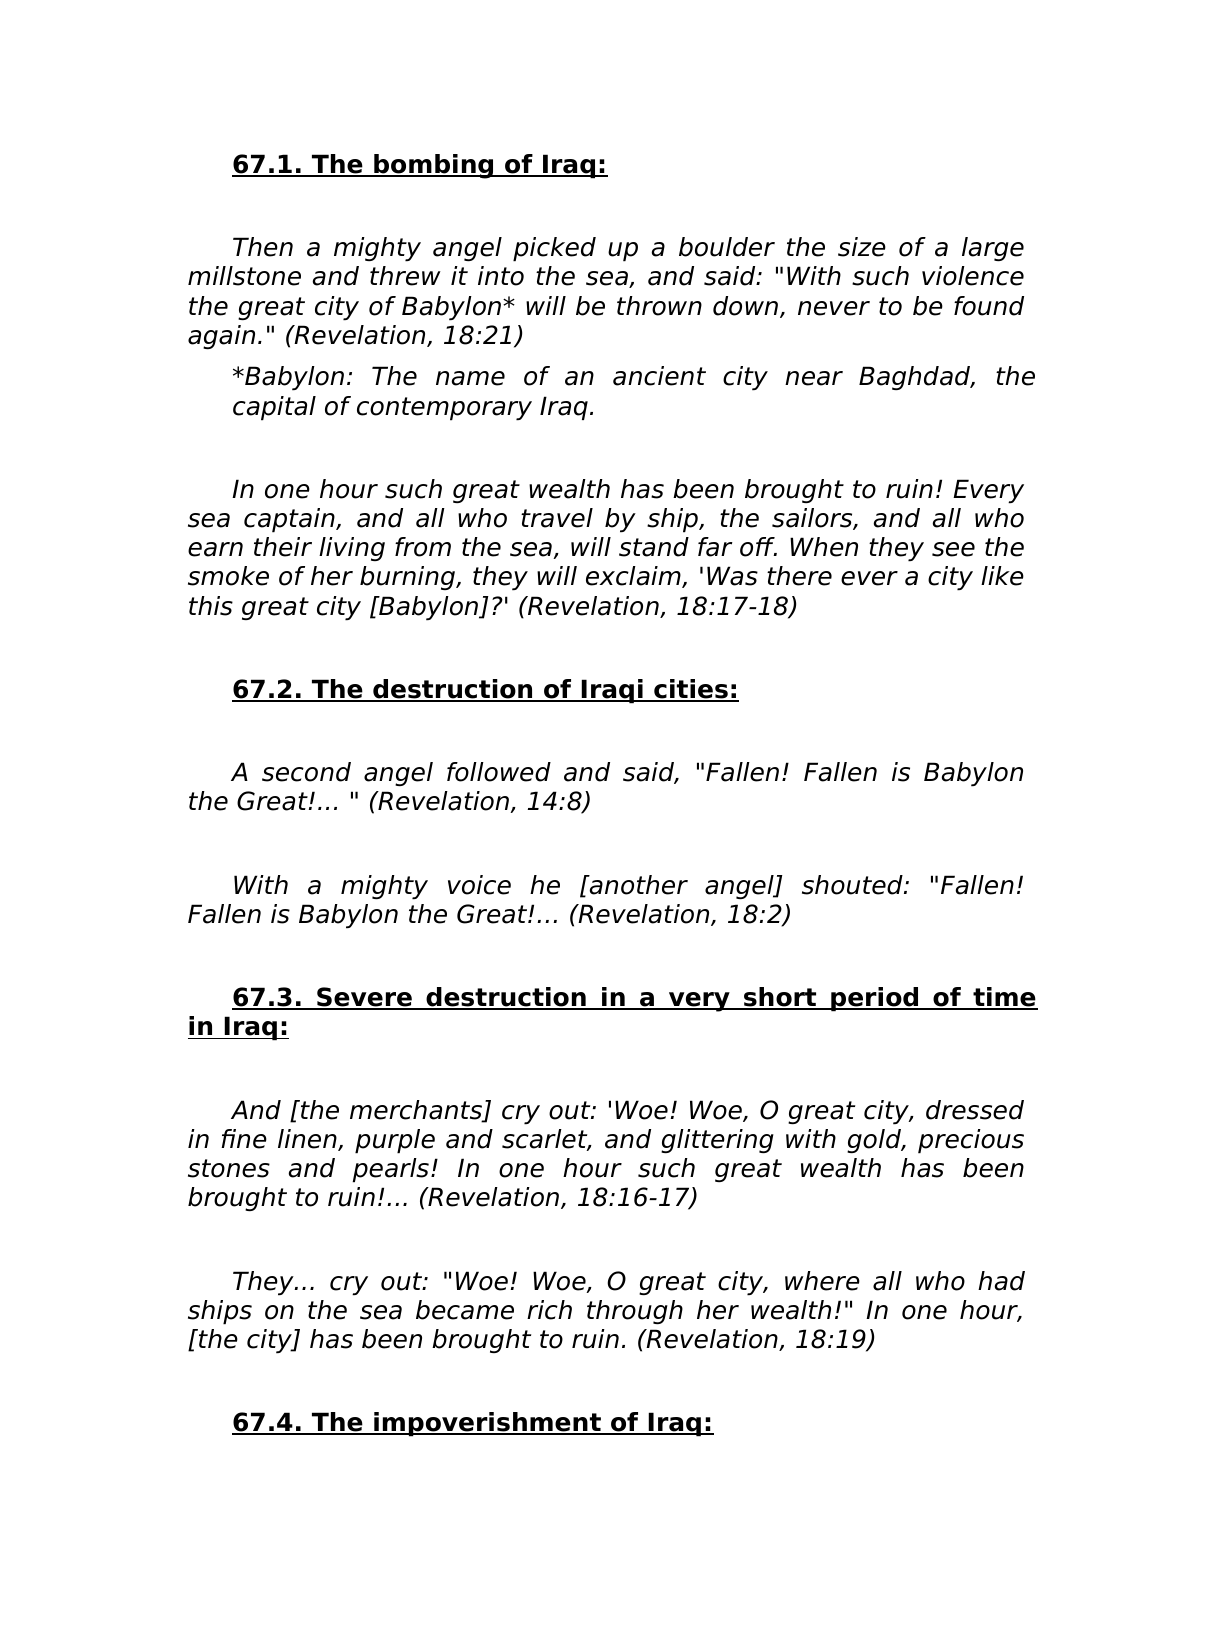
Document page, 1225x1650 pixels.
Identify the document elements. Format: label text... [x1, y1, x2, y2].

text 67.2. The destruction of Iraqi cities: [187, 675, 1037, 704]
text 67.1. The bombing of Iraq: [187, 150, 1037, 179]
text *Babylon: The name of an ancient city near Baghdad, the capital of contemporary Iraq. [232, 362, 1037, 421]
text A second angel followed and said, "Fallen! Fallen is Babylon the Great!... " (Revelation, 14:8) [187, 758, 1026, 817]
text 67.4. The impoverishment of Iraq: [187, 1408, 1037, 1437]
text In one hour such great wealth has been brought to ruin! Every sea captain, and all who travel by ship, the sailors, and all who earn their living from the sea, will stand far off. When they see the smoke of her burning, they will exclaim, 'Was there ever a city like this great city [Babylon]?' (Revelation, 18:17-18) [187, 475, 1026, 621]
text With a mighty voice he [another angel] shouted: "Fallen! Fallen is Babylon the Great!... (Revelation, 18:2) [187, 871, 1026, 929]
text They... cry out: "Woe! Woe, O great city, where all who had ships on the sea became rich through her wealth!" In one hour, [the city] has been brought to ruin. (Revelation, 18:19) [187, 1267, 1026, 1354]
text And [the merchants] cry out: 'Woe! Woe, O great city, dressed in fine linen, purple and scarlet, and glittering with gold, precious stones and pearls! In one hour such great wealth has been brought to ruin!... (Revelation, 18:16-17) [187, 1096, 1026, 1212]
text 67.3. Severe destruction in a very short period of time in Iraq: [187, 983, 1037, 1042]
text Then a mighty angel picked up a boulder the size of a large millstone and threw it into the sea, and said: "With such violence the great city of Babylon* will be thrown down, never to be found again." (Revelation, 18:21) [187, 233, 1026, 350]
